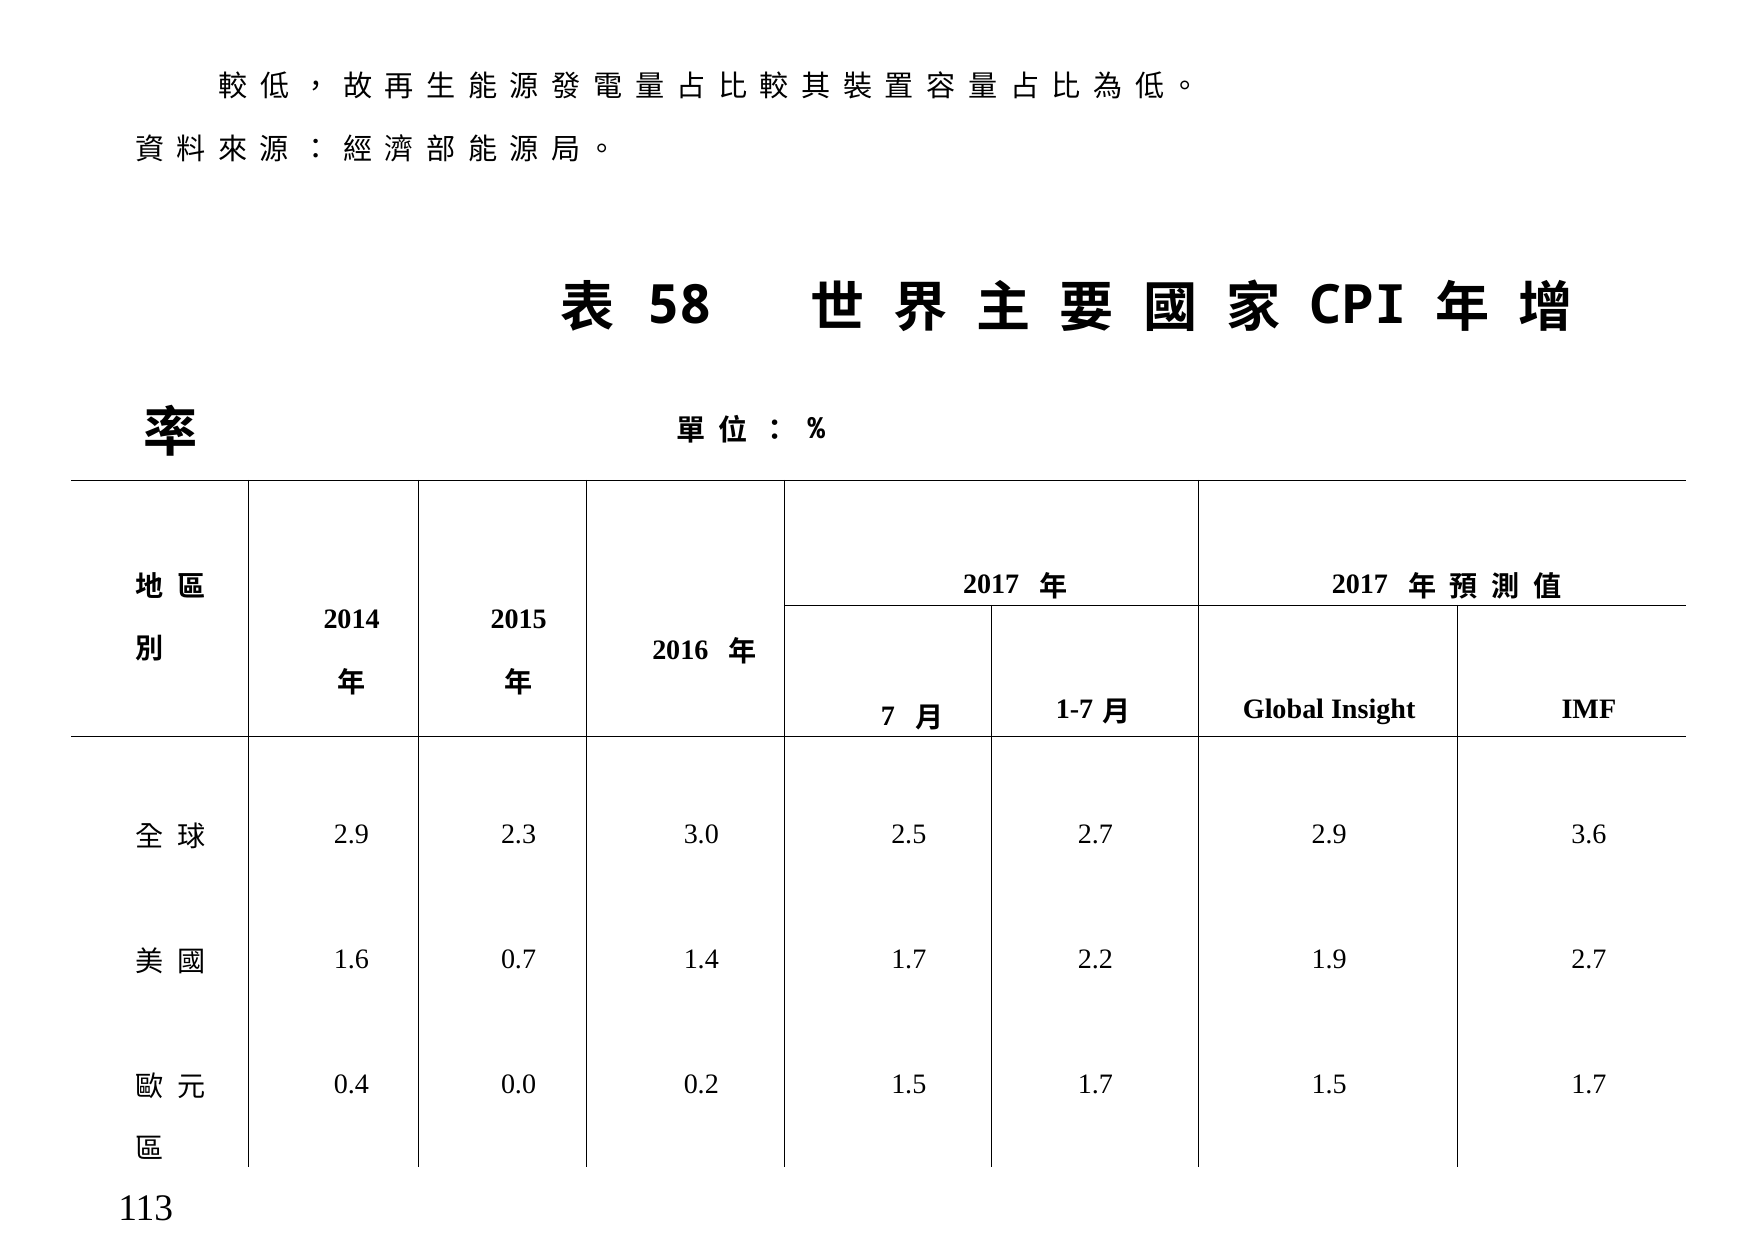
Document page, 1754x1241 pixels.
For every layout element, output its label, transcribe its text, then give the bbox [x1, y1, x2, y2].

subtitle 表58 世界主要國家CPI年增率 單位：% [128, 230, 1628, 480]
table_cell 歐元區 [71, 980, 248, 1167]
table_cell 3.6 [1458, 737, 1686, 855]
table_cell 1.9 [1199, 855, 1457, 980]
table_cell 1.5 [785, 980, 991, 1167]
table_header 地區別 [71, 481, 248, 736]
text 較低，故再生能源發電量占比較其裝置容量占比為低。 [128, 42, 1628, 105]
table_cell 1.6 [249, 855, 418, 980]
table_cell 0.2 [587, 980, 784, 1167]
table_cell 2.9 [1199, 737, 1457, 855]
table_cell 2.7 [992, 737, 1198, 855]
table_cell 0.0 [419, 980, 586, 1167]
table_cell 1.7 [992, 980, 1198, 1167]
table_cell 1.5 [1199, 980, 1457, 1167]
table_cell Global Insight [1199, 606, 1457, 736]
table_cell 2.3 [419, 737, 586, 855]
table_cell 0.4 [249, 980, 418, 1167]
table_header 2017年預測值 [1199, 481, 1686, 605]
text 資料來源：經濟部能源局。 [128, 105, 1628, 167]
table_header 2017年 [785, 481, 1198, 605]
table_cell 7月 [785, 606, 991, 736]
table_header 2014年 [249, 481, 418, 736]
table_cell 美國 [71, 855, 248, 980]
table_cell 2.5 [785, 737, 991, 855]
table_header 2015年 [419, 481, 586, 736]
table_cell 2.7 [1458, 855, 1686, 980]
table_cell 1.7 [1458, 980, 1686, 1167]
table_cell 1.4 [587, 855, 784, 980]
table_cell IMF [1458, 606, 1686, 736]
table_cell 2.9 [249, 737, 418, 855]
table_cell 1-7月 [992, 606, 1198, 736]
table_cell 2.2 [992, 855, 1198, 980]
table_cell 3.0 [587, 737, 784, 855]
table_cell 1.7 [785, 855, 991, 980]
table_header 2016年 [587, 481, 784, 736]
table_cell 0.7 [419, 855, 586, 980]
table_cell 全球 [71, 737, 248, 855]
